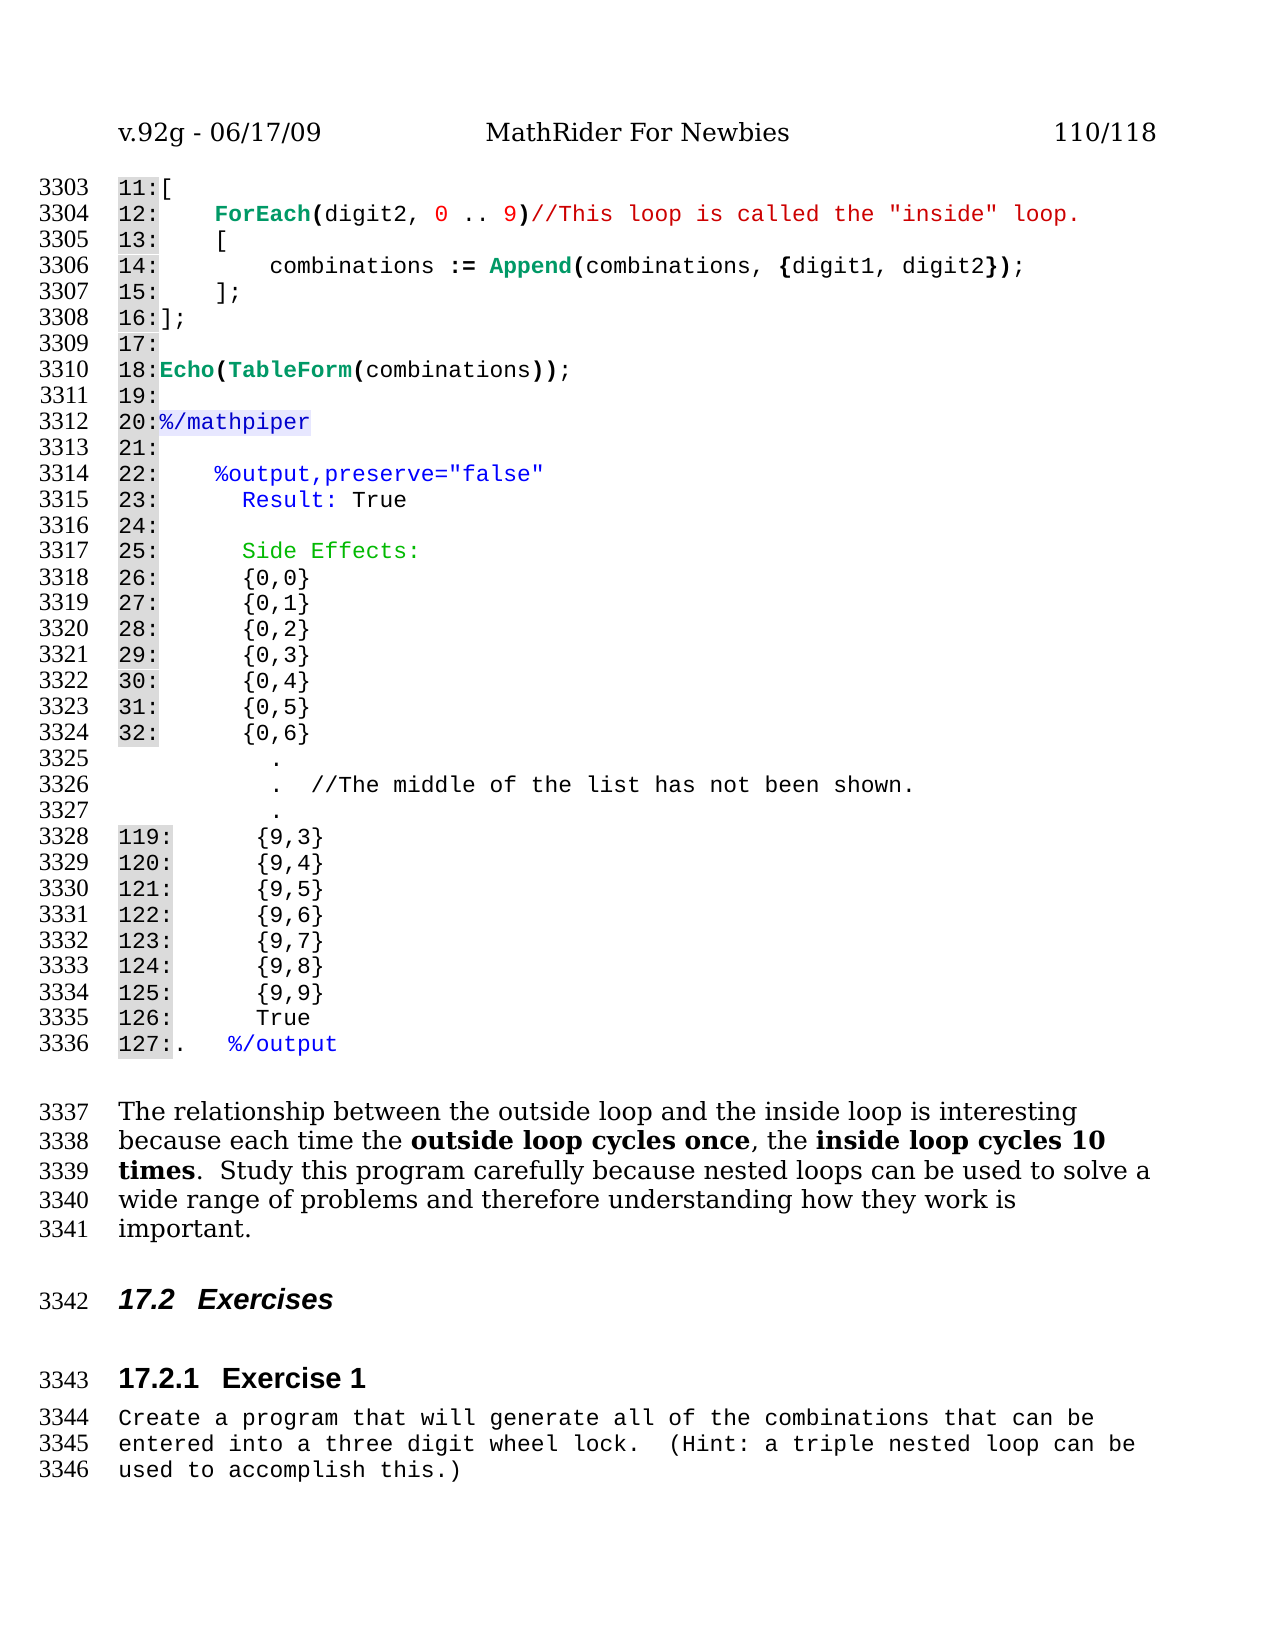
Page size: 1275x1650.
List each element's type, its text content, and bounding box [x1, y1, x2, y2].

text 30: {0,4} [118, 669, 1157, 696]
text 125: {9,9} [118, 981, 1157, 1007]
text 13: [ [118, 229, 1157, 254]
text . //The middle of the list has not been shown. [118, 773, 1157, 799]
text 29: {0,3} [118, 644, 1157, 669]
text 31: {0,5} [118, 696, 1157, 721]
text The relationship between the outside loop and the inside loop is interesting because each time the outside loop cycles once, the inside loop cycles 10 times. Study this program carefully because nested loops can be used to solve a wide range of problems and therefore understanding how they work is important. [118, 1097, 1157, 1243]
text 26: {0,0} [118, 566, 1157, 592]
text 126: True [118, 1007, 1157, 1033]
text 23: Result: True [118, 488, 1157, 514]
text 127:. %/output [118, 1033, 1157, 1059]
text Create a program that will generate all of the combinations that can be entered into a three digit wheel lock. (Hint: a triple nested loop can be used to accomplish this.) [118, 1406, 1157, 1484]
text 15: ]; [118, 281, 1157, 306]
text 20:%/mathpiper [118, 410, 1157, 436]
text 16:]; [118, 306, 1157, 332]
text 25: Side Effects: [118, 540, 1157, 566]
text 22: %output,preserve="false" [118, 462, 1157, 488]
subtitle Exercises [118, 1282, 1157, 1316]
text 122: {9,6} [118, 903, 1157, 929]
text 28: {0,2} [118, 618, 1157, 644]
text 12: ForEach(digit2, 0 .. 9)//This loop is called the "inside" loop. [118, 203, 1157, 229]
text 27: {0,1} [118, 592, 1157, 618]
text 11:[ [118, 177, 1157, 203]
text 124: {9,8} [118, 955, 1157, 981]
text 21: [118, 436, 1157, 462]
text 17: [118, 332, 1157, 358]
text 24: [118, 514, 1157, 540]
text 119: {9,3} [118, 825, 1157, 851]
text . [118, 747, 1157, 773]
text 18:Echo(TableForm(combinations)); [118, 358, 1157, 384]
text 123: {9,7} [118, 929, 1157, 955]
text 32: {0,6} [118, 721, 1157, 747]
subtitle Exercise 1 [118, 1361, 1157, 1394]
text 19: [118, 384, 1157, 410]
text 121: {9,5} [118, 877, 1157, 903]
text 120: {9,4} [118, 851, 1157, 877]
text . [118, 799, 1157, 825]
text 14: combinations := Append(combinations, {digit1, digit2}); [118, 254, 1157, 281]
